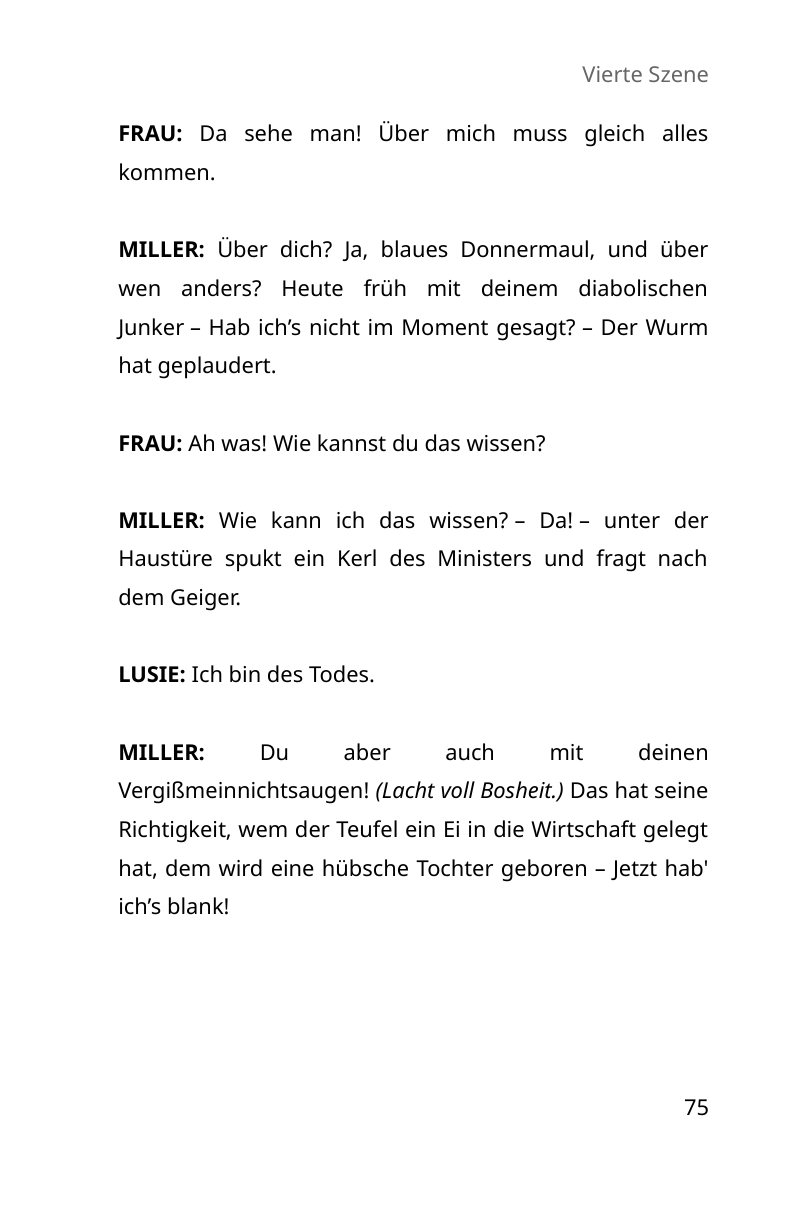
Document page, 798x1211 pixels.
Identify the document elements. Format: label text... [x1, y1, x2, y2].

text FRAU: Ah was! Wie kannst du das wissen? [118, 401, 709, 457]
text LUSIE: Ich bin des Todes. [118, 632, 709, 689]
text MILLER: Du aber auch mit deinen Vergißmeinnichtsaugen! (Lacht voll Bosheit.) Das hat seine Richtigkeit, wem der Teufel ein Ei in die Wirtschaft gelegt hat, dem wird eine hübsche Tochter geboren – Jetzt hab' ich’s blank! [118, 710, 709, 921]
text MILLER: Wie kann ich das wissen? – Da! – unter der Haustüre spukt ein Kerl des Ministers und fragt nach dem Geiger. [118, 478, 709, 612]
text FRAU: Da sehe man! Über mich muss gleich alles kommen. [118, 118, 709, 187]
text MILLER: Über dich? Ja, blaues Donnermaul, und über wen anders? Heute früh mit deinem diabolischen Junker – Hab ich’s nicht im Moment gesagt? – Der Wurm hat geplaudert. [118, 207, 709, 380]
